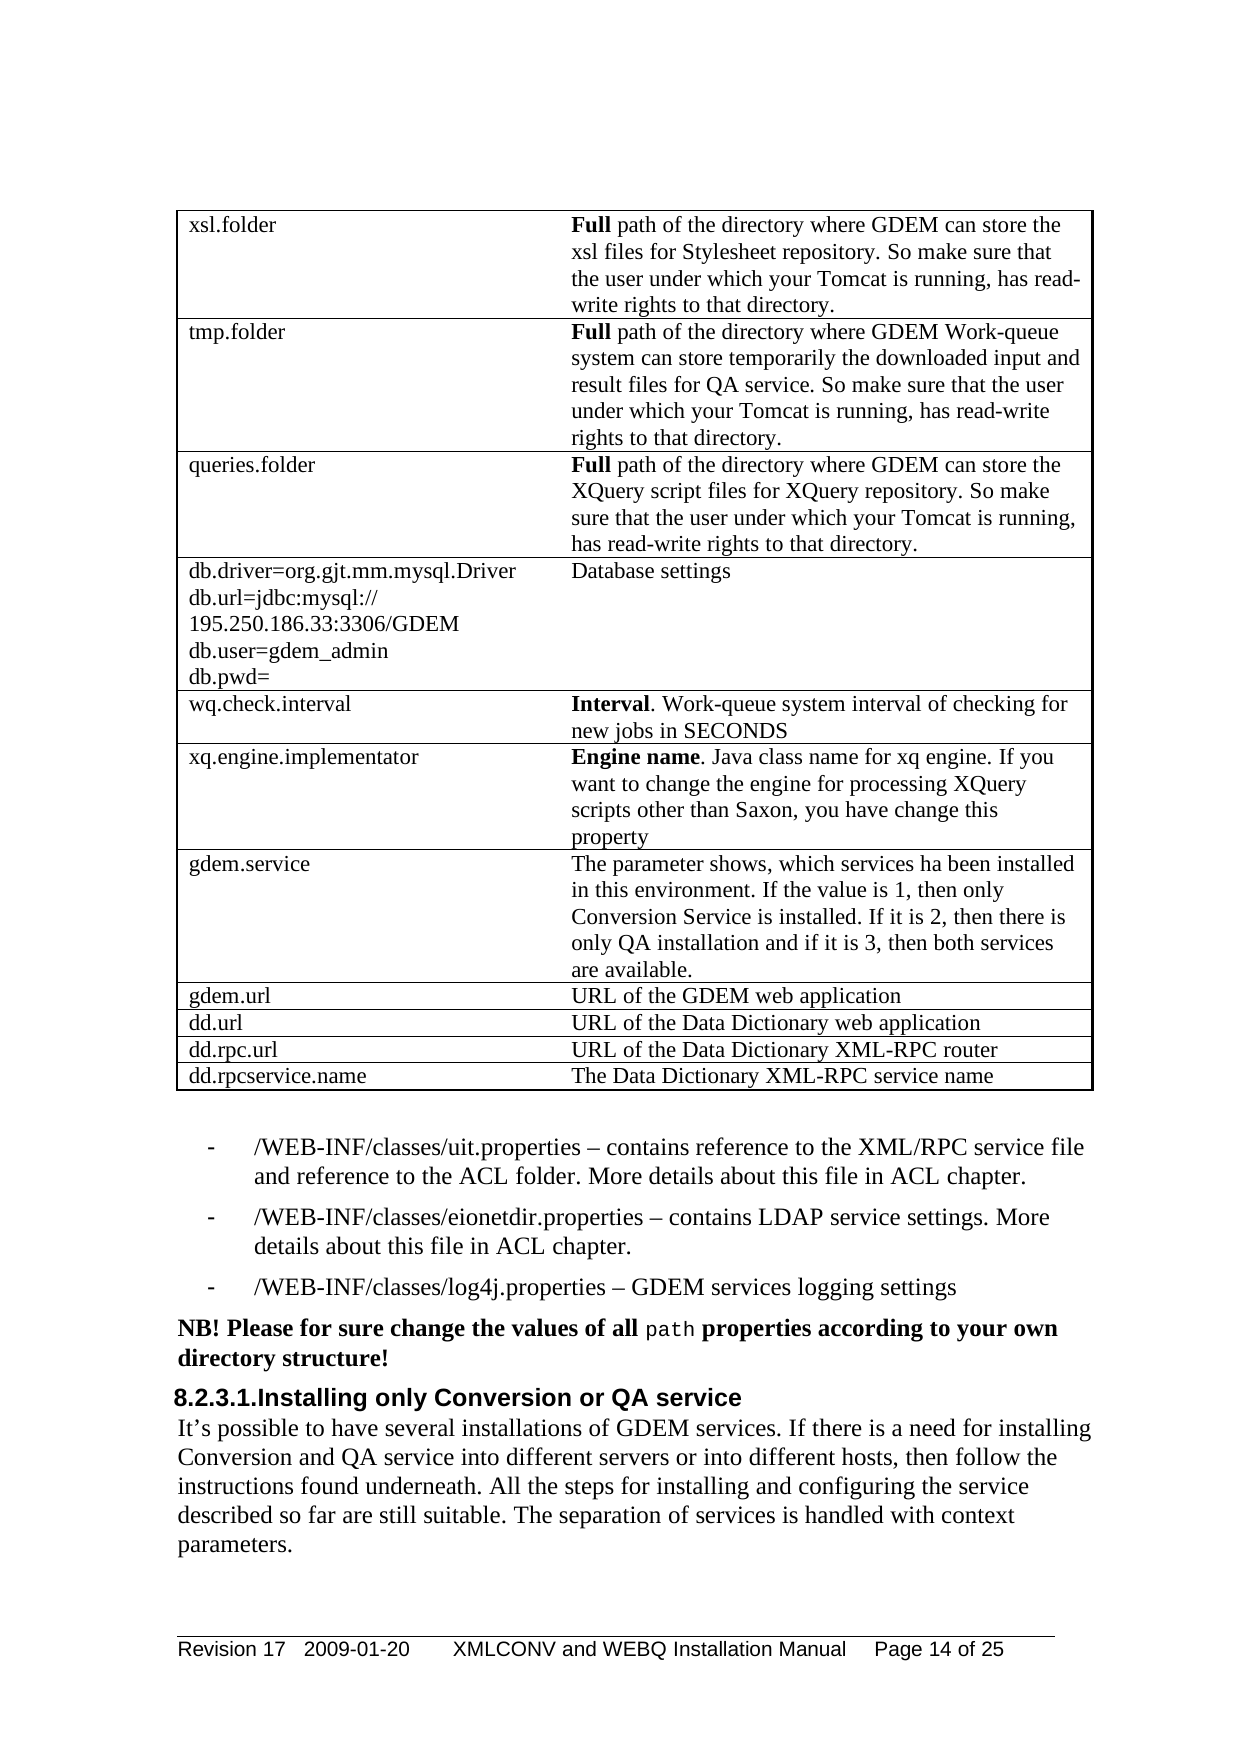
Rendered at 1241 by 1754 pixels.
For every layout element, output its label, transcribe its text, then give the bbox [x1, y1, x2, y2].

table_cell wq.check.interval [178, 691, 560, 743]
table_cell gdem.service [178, 850, 560, 982]
table_cell xsl.folder [178, 211, 560, 318]
table_cell URL of the GDEM web application [560, 983, 1091, 1009]
table_cell xq.engine.implementator [178, 744, 560, 849]
table_cell gdem.url [178, 983, 560, 1009]
list /WEB-INF/classes/uit.properties – contains reference to the XML/RPC service file and reference to the ACL folder. More details about this file in ACL chapter. [207, 1132, 1092, 1190]
subtitle Installing only Conversion or QA service [173, 1383, 1092, 1412]
table_cell Full path of the directory where GDEM can store the XQuery script files for XQuery repository. So make sure that the user under which your Tomcat is running, has read-write rights to that directory. [560, 452, 1091, 557]
text NB! Please for sure change the values of all path properties according to your own directory structure! [177, 1312, 1092, 1372]
table_cell Full path of the directory where GDEM can store the xsl files for Stylesheet repository. So make sure that the user under which your Tomcat is running, has read-write rights to that directory. [560, 211, 1091, 318]
table_cell URL of the Data Dictionary XML-RPC router [560, 1037, 1091, 1062]
table_cell db.driver=org.gjt.mm.mysql.Driver db.url=jdbc:mysql://195.250.186.33:3306/GDEM db.user=gdem_admin db.pwd= [178, 558, 560, 690]
table_cell The Data Dictionary XML-RPC service name [560, 1063, 1091, 1089]
table_cell dd.url [178, 1010, 560, 1036]
table_cell Engine name. Java class name for xq engine. If you want to change the engine for processing XQuery scripts other than Saxon, you have change this property [560, 744, 1091, 849]
table_cell dd.rpcservice.name [178, 1063, 560, 1089]
table_cell tmp.folder [178, 319, 560, 451]
table_cell Interval. Work-queue system interval of checking for new jobs in SECONDS [560, 691, 1091, 743]
table_cell The parameter shows, which services ha been installed in this environment. If the value is 1, then only Conversion Service is installed. If it is 2, then there is only QA installation and if it is 3, then both services are available. [560, 850, 1091, 982]
table_cell URL of the Data Dictionary web application [560, 1010, 1091, 1036]
text It’s possible to have several installations of GDEM services. If there is a need for installing Conversion and QA service into different servers or into different hosts, then follow the instructions found underneath. All the steps for installing and configuring the service described so far are still suitable. The separation of services is handled with context parameters. [177, 1412, 1092, 1558]
table_cell Database settings [560, 558, 1091, 690]
list /WEB-INF/classes/eionetdir.properties – contains LDAP service settings. More details about this file in ACL chapter. [207, 1202, 1092, 1260]
table_cell queries.folder [178, 452, 560, 557]
table_cell dd.rpc.url [178, 1037, 560, 1062]
list /WEB-INF/classes/log4j.properties – GDEM services logging settings [207, 1272, 1092, 1301]
table_cell Full path of the directory where GDEM Work-queue system can store temporarily the downloaded input and result files for QA service. So make sure that the user under which your Tomcat is running, has read-write rights to that directory. [560, 319, 1091, 451]
